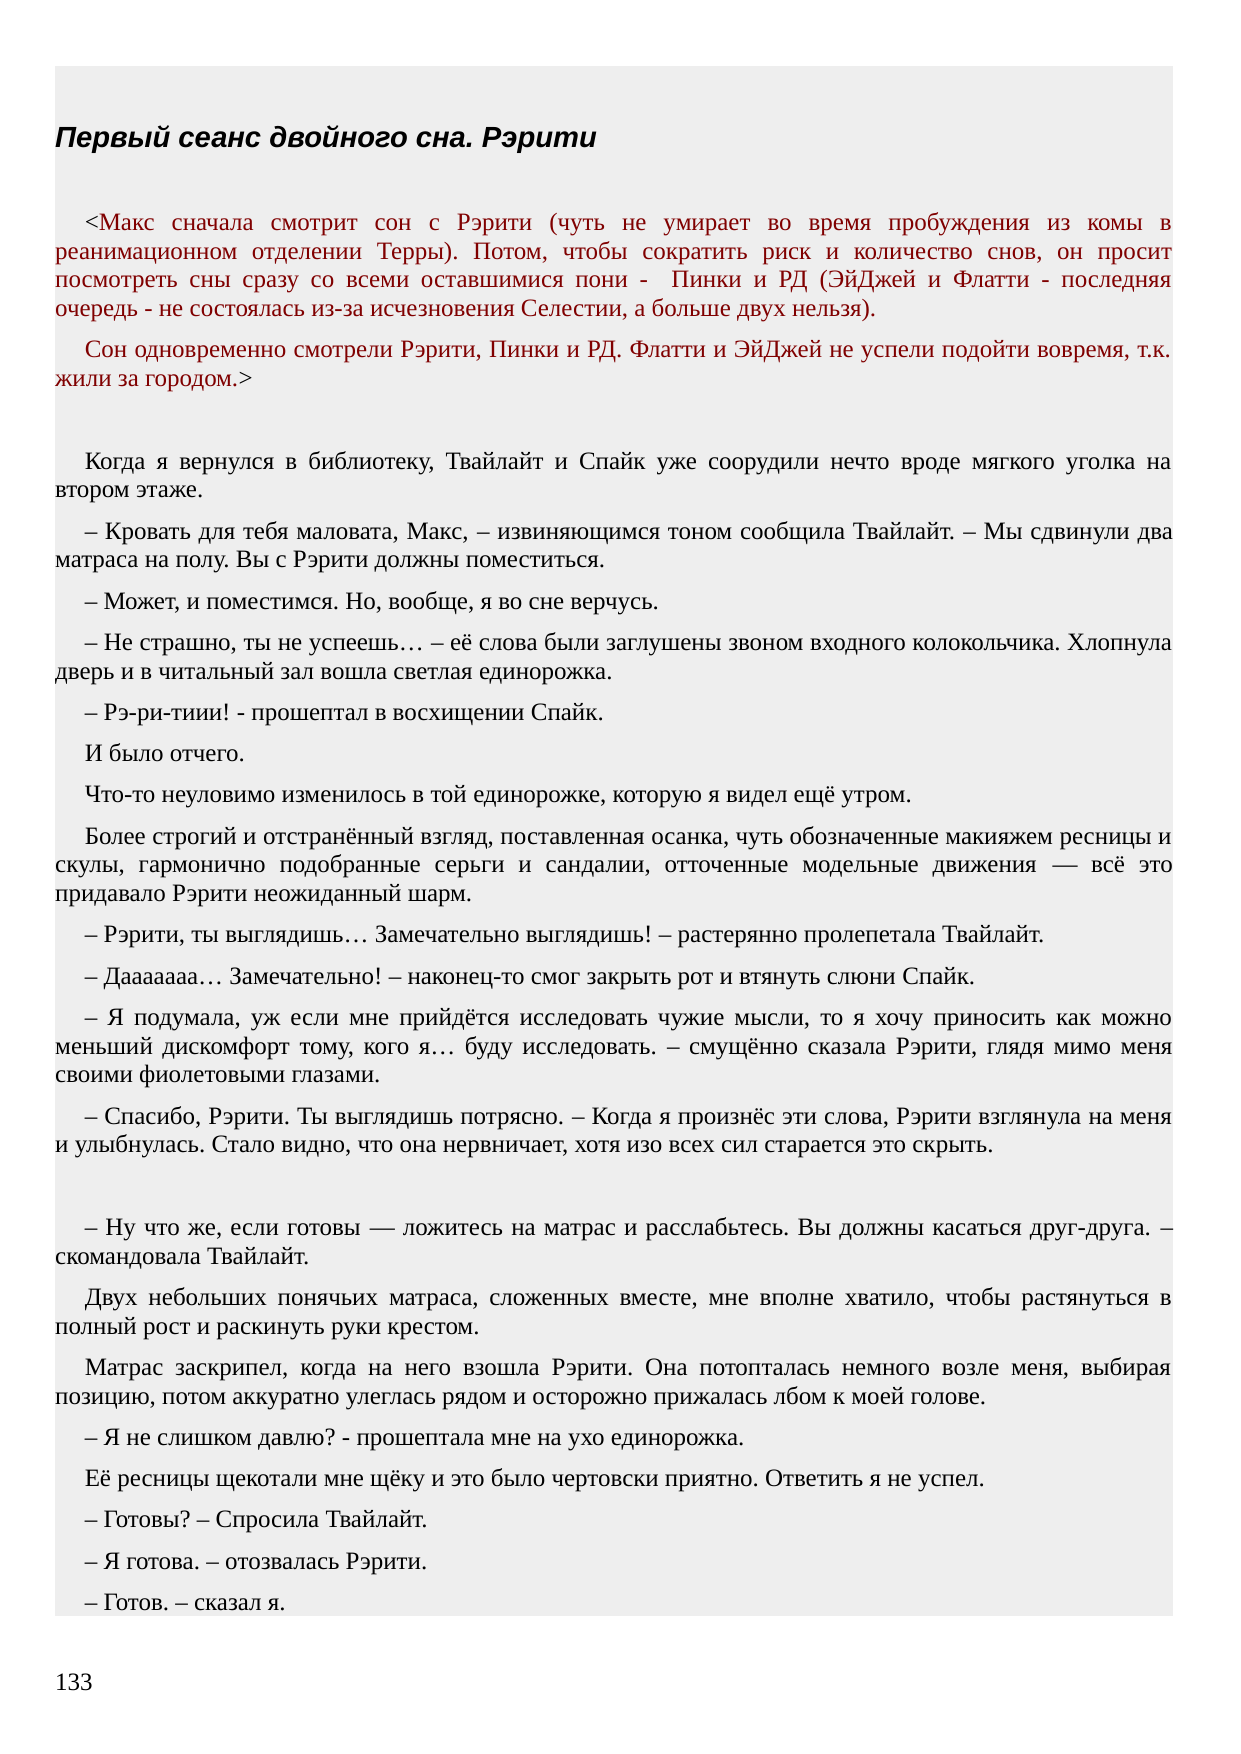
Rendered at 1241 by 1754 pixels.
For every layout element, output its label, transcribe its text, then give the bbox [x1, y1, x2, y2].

text – Я готова. – отозвалась Рэрити. [55, 1546, 1173, 1574]
text – Готов. – сказал я. [55, 1587, 1173, 1616]
text – Ну что же, если готовы — ложитесь на матрас и расслабьтесь. Вы должны касаться друг-друга. – скомандовала Твайлайт. [55, 1212, 1173, 1269]
text Двух небольших понячьих матраса, сложенных вместе, мне вполне хватило, чтобы растянуться в полный рост и раскинуть руки крестом. [55, 1282, 1173, 1339]
text Матрас заскрипел, когда на него взошла Рэрити. Она потопталась немного возле меня, выбирая позицию, потом аккуратно улеглась рядом и осторожно прижалась лбом к моей голове. [55, 1352, 1173, 1409]
text – Рэрити, ты выглядишь… Замечательно выглядишь! – растерянно пролепетала Твайлайт. [55, 919, 1173, 948]
text – Не страшно, ты не успеешь… – её слова были заглушены звоном входного колокольчика. Хлопнула дверь и в читальный зал вошла светлая единорожка. [55, 627, 1173, 684]
text <Макс сначала смотрит сон с Рэрити (чуть не умирает во время пробуждения из комы в реанимационном отделении Терры). Потом, чтобы сократить риск и количество снов, он просит посмотреть сны сразу со всеми оставшимися пони - Пинки и РД (ЭйДжей и Флатти - последняя очередь - не состоялась из-за исчезновения Селестии, а больше двух нельзя). [55, 207, 1173, 322]
text – Дааааааа… Замечательно! – наконец-то смог закрыть рот и втянуть слюни Спайк. [55, 961, 1173, 989]
text Более строгий и отстранённый взгляд, поставленная осанка, чуть обозначенные макияжем ресницы и скулы, гармонично подобранные серьги и сандалии, отточенные модельные движения — всё это придавало Рэрити неожиданный шарм. [55, 821, 1173, 907]
text – Я не слишком давлю? - прошептала мне на ухо единорожка. [55, 1422, 1173, 1451]
text Сон одновременно смотрели Рэрити, Пинки и РД. Флатти и ЭйДжей не успели подойти вовремя, т.к. жили за городом.> [55, 334, 1173, 392]
text – Готовы? – Спросила Твайлайт. [55, 1504, 1173, 1533]
text – Спасибо, Рэрити. Ты выглядишь потрясно. – Когда я произнёс эти слова, Рэрити взглянула на меня и улыбнулась. Стало видно, что она нервничает, хотя изо всех сил старается это скрыть. [55, 1101, 1173, 1158]
text И было отчего. [55, 738, 1173, 767]
text Что-то неуловимо изменилось в той единорожке, которую я видел ещё утром. [55, 779, 1173, 808]
text – Рэ-ри-тиии! - прошептал в восхищении Спайк. [55, 697, 1173, 726]
text – Может, и поместимся. Но, вообще, я во сне верчусь. [55, 586, 1173, 614]
text Её ресницы щекотали мне щёку и это было чертовски приятно. Ответить я не успел. [55, 1463, 1173, 1492]
text – Кровать для тебя маловата, Макс, – извиняющимся тоном сообщила Твайлайт. – Мы сдвинули два матраса на полу. Вы с Рэрити должны поместиться. [55, 516, 1173, 573]
text Когда я вернулся в библиотеку, Твайлайт и Спайк уже соорудили нечто вроде мягкого уголка на втором этаже. [55, 446, 1173, 503]
text – Я подумала, уж если мне прийдётся исследовать чужие мысли, то я хочу приносить как можно меньший дискомфорт тому, кого я… буду исследовать. – смущённо сказала Рэрити, глядя мимо меня своими фиолетовыми глазами. [55, 1002, 1173, 1088]
subtitle Первый сеанс двойного сна. Рэрити [55, 120, 1173, 153]
